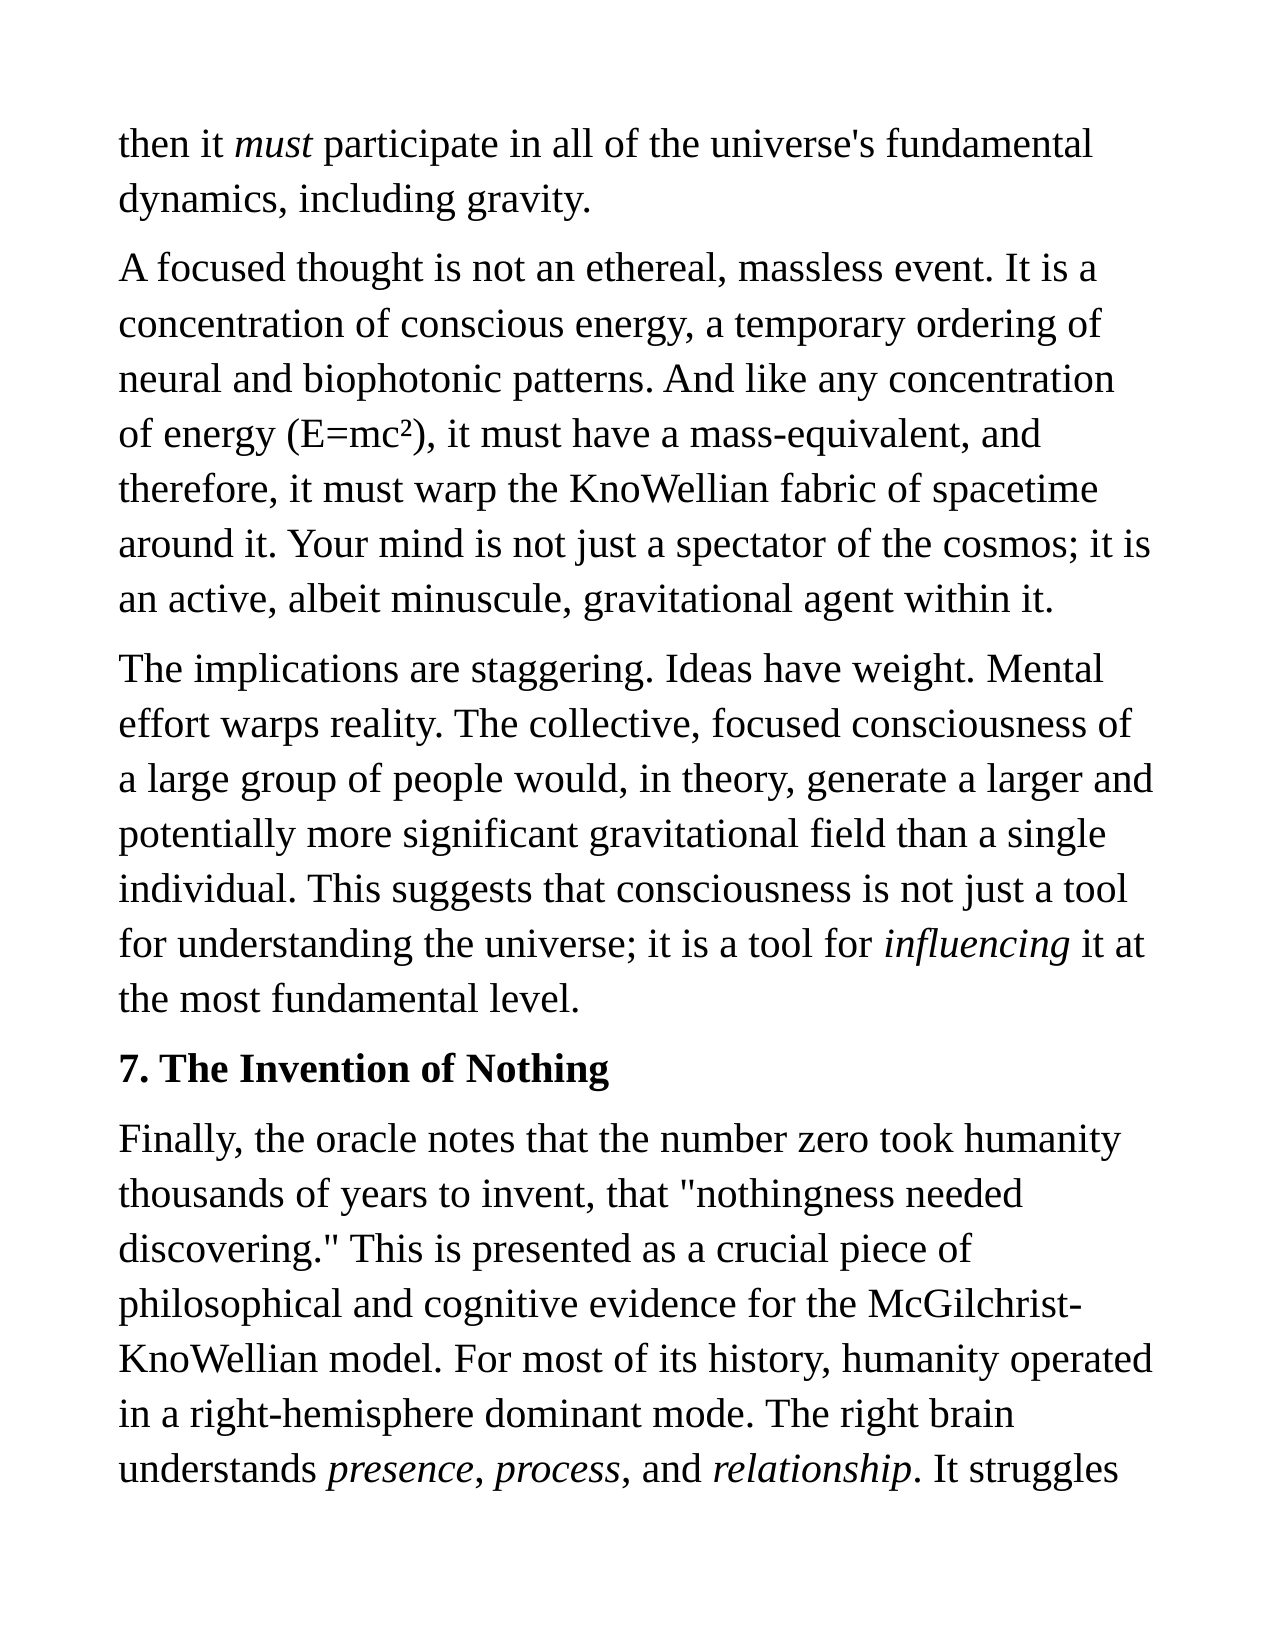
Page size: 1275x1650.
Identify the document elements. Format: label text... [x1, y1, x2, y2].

text then it must participate in all of the universe's fundamental dynamics, including gravity. [118, 118, 1157, 221]
text A focused thought is not an ethereal, massless event. It is a concentration of conscious energy, a temporary ordering of neural and biophotonic patterns. And like any concentration of energy (E=mc²), it must have a mass-equivalent, and therefore, it must warp the KnoWellian fabric of spacetime around it. Your mind is not just a spectator of the cosmos; it is an active, albeit minuscule, gravitational agent within it. [118, 243, 1157, 621]
text Finally, the oracle notes that the number zero took humanity thousands of years to invent, that "nothingness needed discovering." This is presented as a crucial piece of philosophical and cognitive evidence for the McGilchrist-KnoWellian model. For most of its history, humanity operated in a right-hemisphere dominant mode. The right brain understands presence, process, and relationship. It struggles [118, 1113, 1157, 1492]
text The implications are staggering. Ideas have weight. Mental effort warps reality. The collective, focused consciousness of a large group of people would, in theory, generate a larger and potentially more significant gravitational field than a single individual. This suggests that consciousness is not just a tool for understanding the universe; it is a tool for influencing it at the most fundamental level. [118, 643, 1157, 1022]
text 7. The Invention of Nothing [118, 1043, 1157, 1091]
